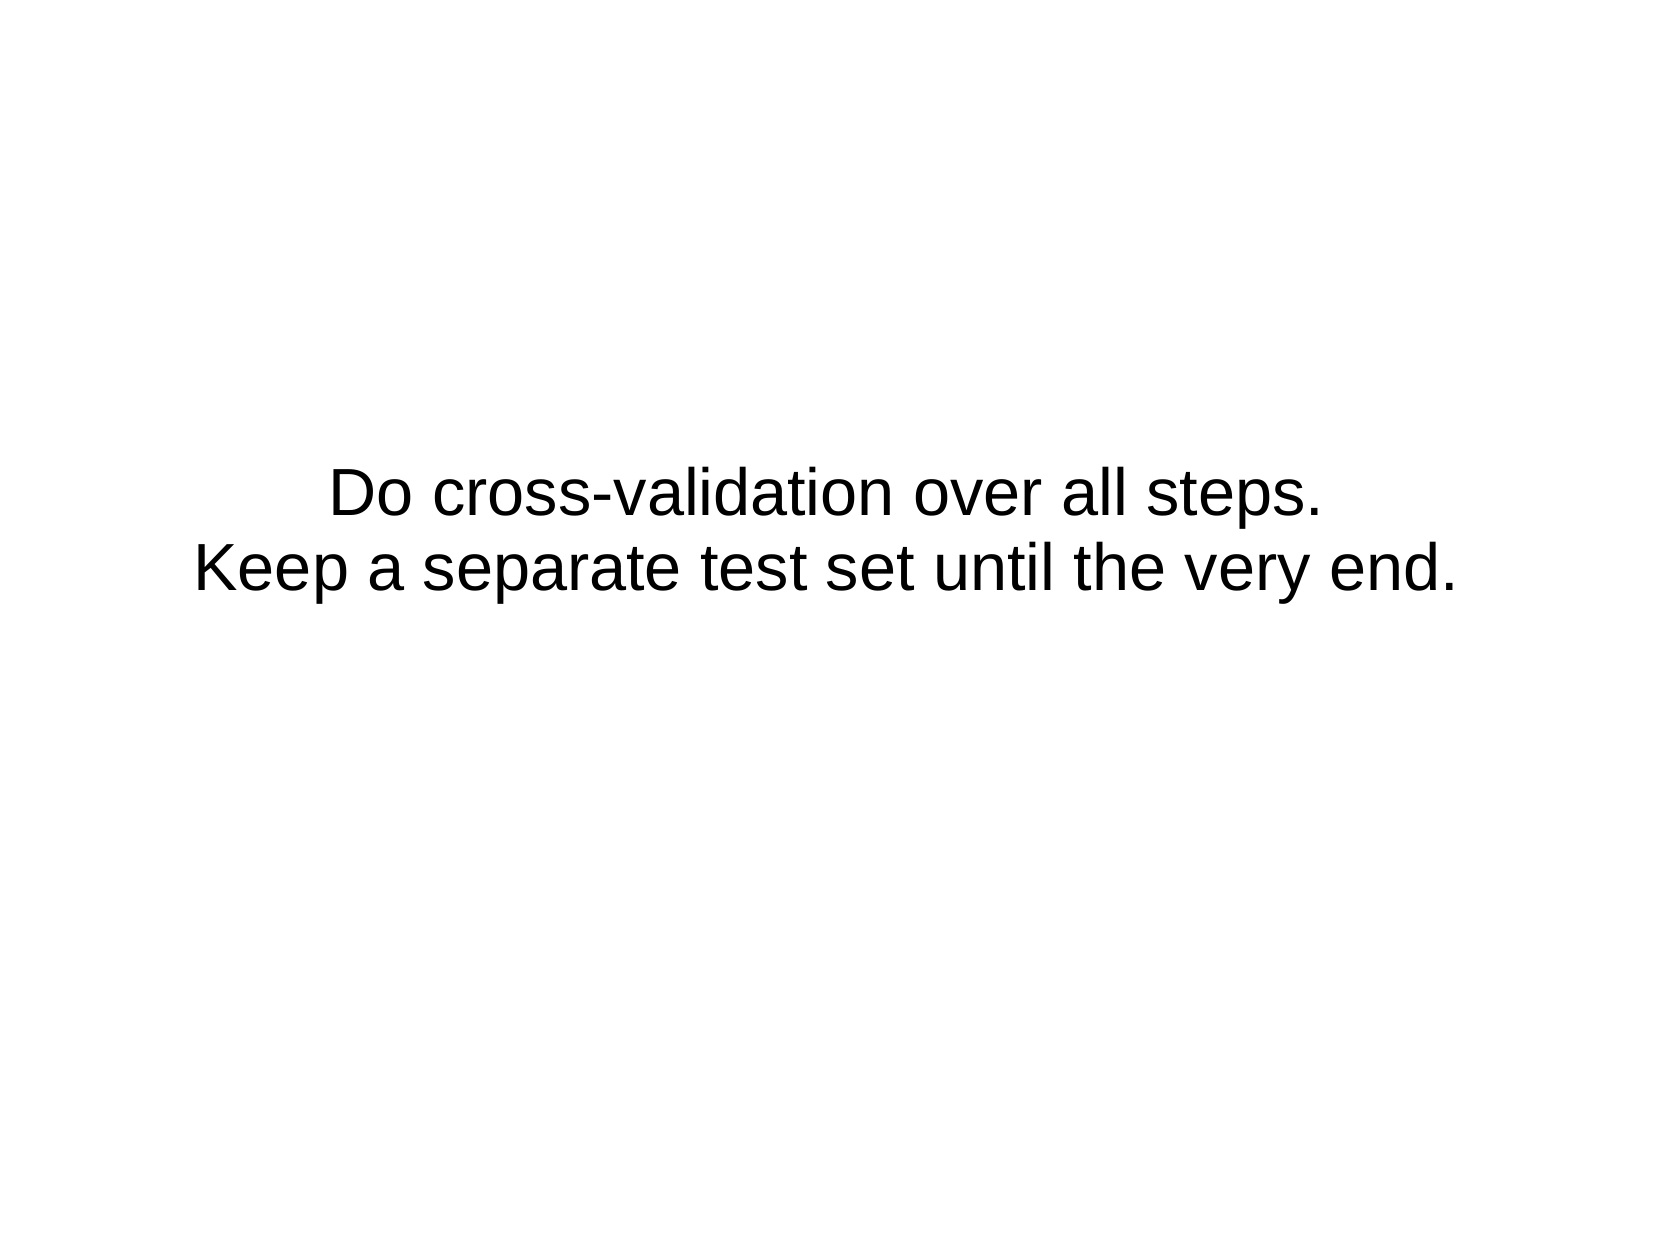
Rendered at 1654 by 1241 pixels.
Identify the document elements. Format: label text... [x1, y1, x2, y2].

subtitle Do cross-validation over all steps. Keep a separate test set until the very end. [82, 49, 1571, 1010]
